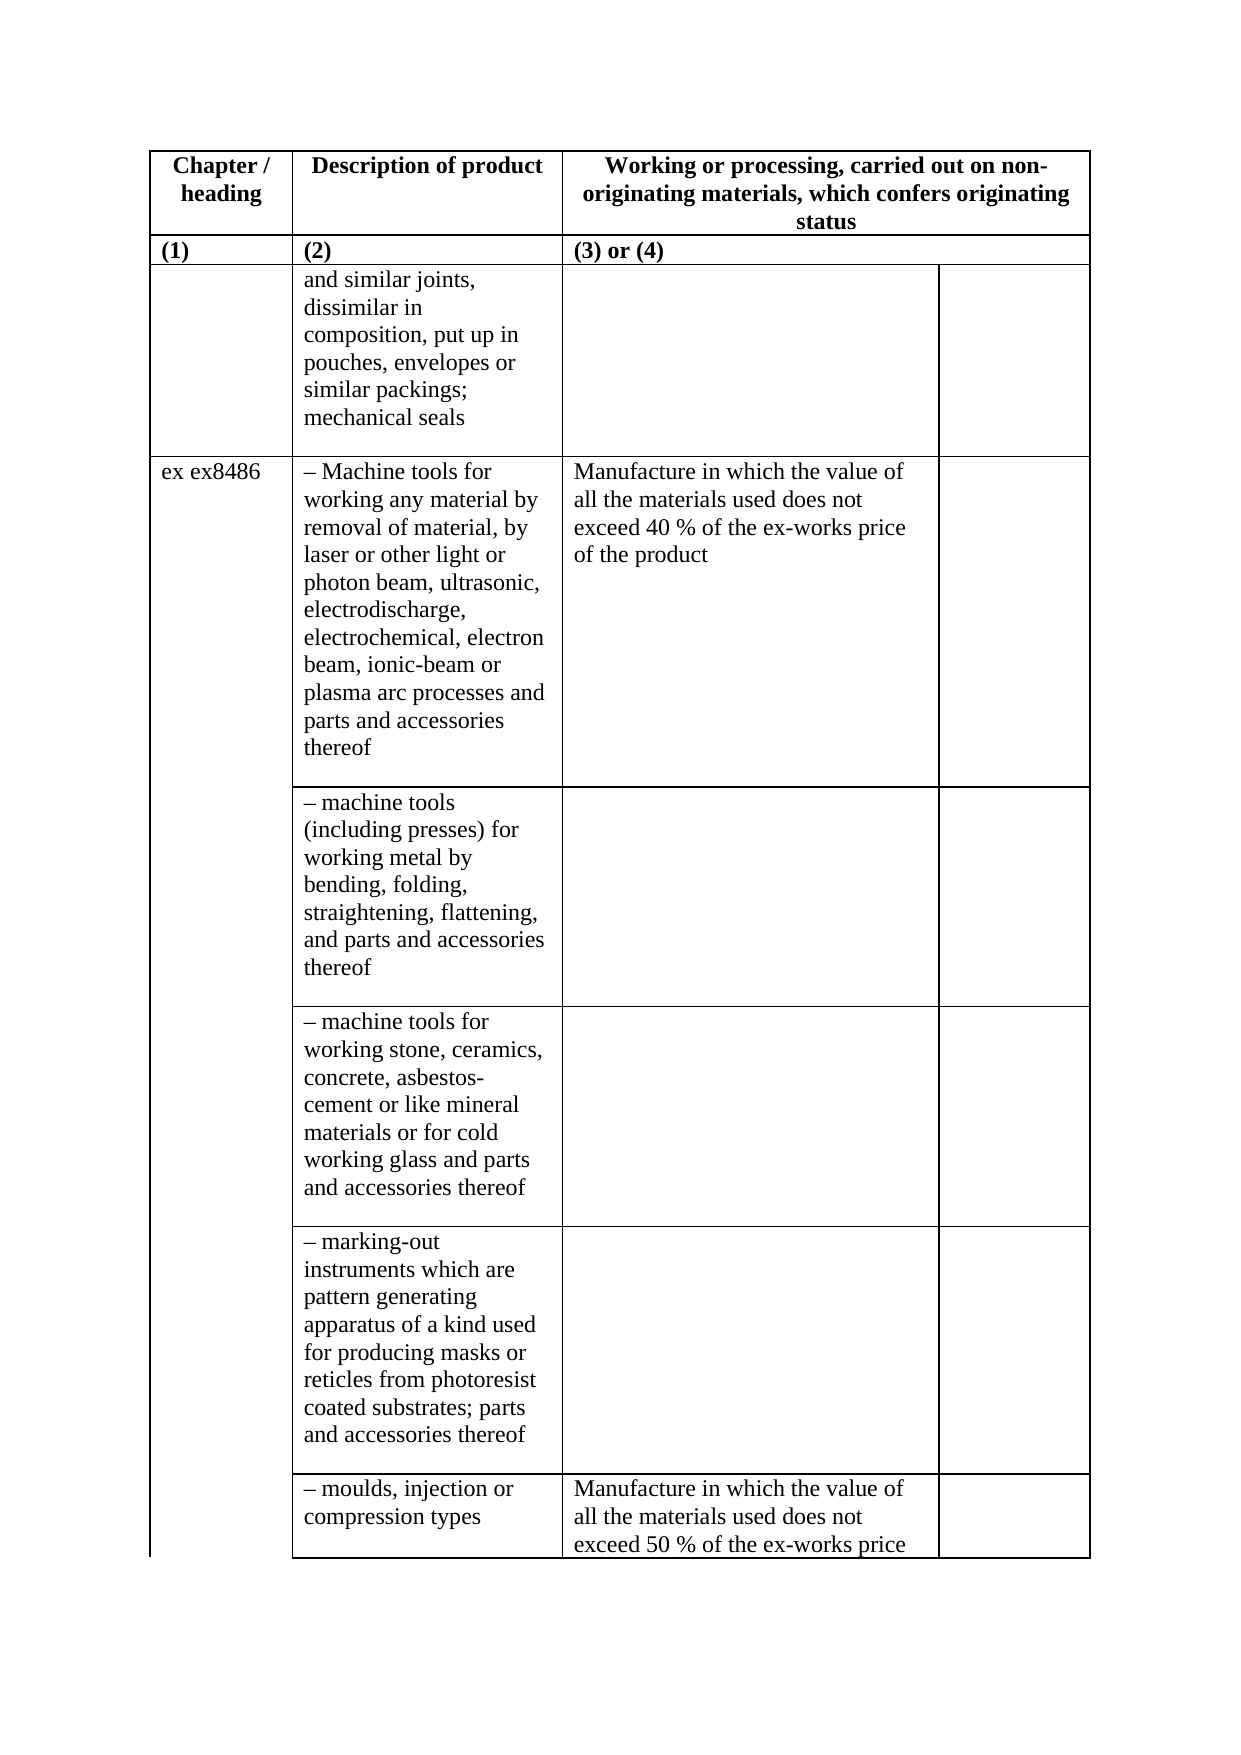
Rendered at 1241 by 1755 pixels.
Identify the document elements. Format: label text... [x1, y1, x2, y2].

table_cell [151, 1226, 292, 1473]
table_cell – machine tools for working stone, ceramics, concrete, asbestos-cement or like mineral materials or for cold working glass and parts and accessories thereof [293, 1007, 562, 1226]
table_cell [940, 265, 1089, 456]
table_cell – marking-out instruments which are pattern generating apparatus of a kind used for producing masks or reticles from photoresist coated substrates; parts and accessories thereof [293, 1227, 562, 1473]
table_cell Manufacture in which the value of all the materials used does not exceed 50 % of the ex-works price [563, 1475, 938, 1557]
table_cell Manufacture in which the value of all the materials used does not exceed 40 % of the ex-works price of the product [563, 457, 938, 786]
table_cell [151, 1006, 292, 1226]
table_cell [940, 1007, 1089, 1226]
table_cell [940, 1227, 1089, 1473]
table_cell [940, 457, 1089, 786]
table_cell ex ex8486 [151, 457, 292, 786]
table_cell [940, 1475, 1089, 1557]
table_cell (1) [151, 236, 292, 263]
table_cell [563, 788, 938, 1006]
table_cell [563, 1007, 938, 1226]
table_cell [940, 788, 1089, 1006]
table_cell (2) [293, 236, 562, 263]
table_header Working or processing, carried out on non-originating materials, which confers originating status [563, 152, 1089, 234]
table_cell [151, 786, 292, 1006]
table_header Description of product [293, 152, 562, 234]
table_cell – moulds, injection or compression types [293, 1475, 562, 1557]
table_header Chapter / heading [151, 152, 292, 234]
table_cell and similar joints, dissimilar in composition, put up in pouches, envelopes or similar packings; mechanical seals [293, 265, 562, 456]
table_cell [151, 1473, 292, 1557]
table_cell (3) or (4) [563, 236, 1089, 263]
table_cell [563, 1227, 938, 1473]
table_cell [563, 265, 938, 456]
table_cell – Machine tools for working any material by removal of material, by laser or other light or photon beam, ultrasonic, electrodischarge, electrochemical, electron beam, ionic-beam or plasma arc processes and parts and accessories thereof [293, 457, 562, 786]
table_cell – machine tools (including presses) for working metal by bending, folding, straightening, flattening, and parts and accessories thereof [293, 788, 562, 1006]
table_cell [151, 265, 292, 456]
